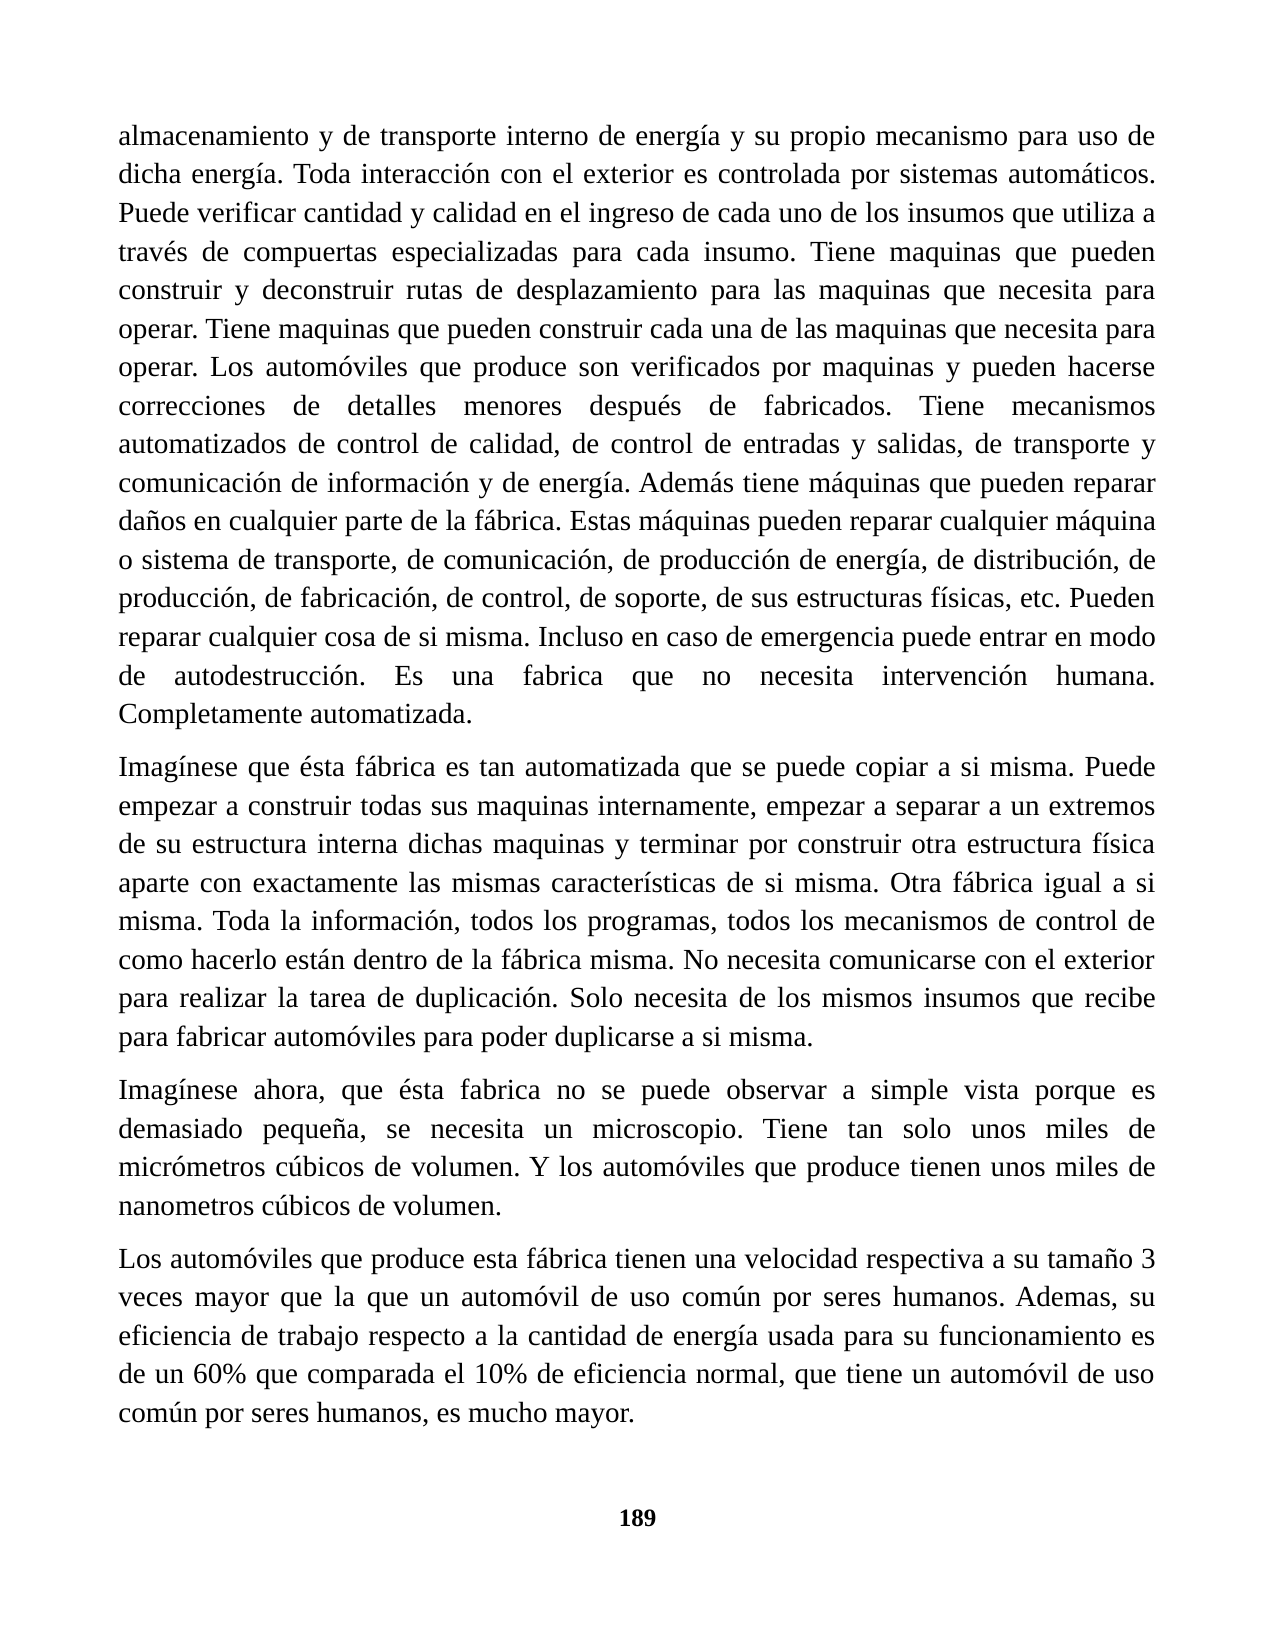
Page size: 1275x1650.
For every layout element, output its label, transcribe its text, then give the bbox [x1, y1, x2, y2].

text Los automóviles que produce esta fábrica tienen una velocidad respectiva a su tamaño 3 veces mayor que la que un automóvil de uso común por seres humanos. Ademas, su eficiencia de trabajo respecto a la cantidad de energía usada para su funcionamiento es de un 60% que comparada el 10% de eficiencia normal, que tiene un automóvil de uso común por seres humanos, es mucho mayor. [118, 1241, 1157, 1429]
text Imagínese ahora, que ésta fabrica no se puede observar a simple vista porque es demasiado pequeña, se necesita un microscopio. Tiene tan solo unos miles de micrómetros cúbicos de volumen. Y los automóviles que produce tienen unos miles de nanometros cúbicos de volumen. [118, 1072, 1157, 1221]
text almacenamiento y de transporte interno de energía y su propio mecanismo para uso de dicha energía. Toda interacción con el exterior es controlada por sistemas automáticos. Puede verificar cantidad y calidad en el ingreso de cada uno de los insumos que utiliza a través de compuertas especializadas para cada insumo. Tiene maquinas que pueden construir y deconstruir rutas de desplazamiento para las maquinas que necesita para operar. Tiene maquinas que pueden construir cada una de las maquinas que necesita para operar. Los automóviles que produce son verificados por maquinas y pueden hacerse correcciones de detalles menores después de fabricados. Tiene mecanismos automatizados de control de calidad, de control de entradas y salidas, de transporte y comunicación de información y de energía. Además tiene máquinas que pueden reparar daños en cualquier parte de la fábrica. Estas máquinas pueden reparar cualquier máquina o sistema de transporte, de comunicación, de producción de energía, de distribución, de producción, de fabricación, de control, de soporte, de sus estructuras físicas, etc. Pueden reparar cualquier cosa de si misma. Incluso en caso de emergencia puede entrar en modo de autodestrucción. Es una fabrica que no necesita intervención humana. Completamente automatizada. [118, 118, 1157, 730]
text Imagínese que ésta fábrica es tan automatizada que se puede copiar a si misma. Puede empezar a construir todas sus maquinas internamente, empezar a separar a un extremos de su estructura interna dichas maquinas y terminar por construir otra estructura física aparte con exactamente las mismas características de si misma. Otra fábrica igual a si misma. Toda la información, todos los programas, todos los mecanismos de control de como hacerlo están dentro de la fábrica misma. No necesita comunicarse con el exterior para realizar la tarea de duplicación. Solo necesita de los mismos insumos que recibe para fabricar automóviles para poder duplicarse a si misma. [118, 749, 1157, 1053]
